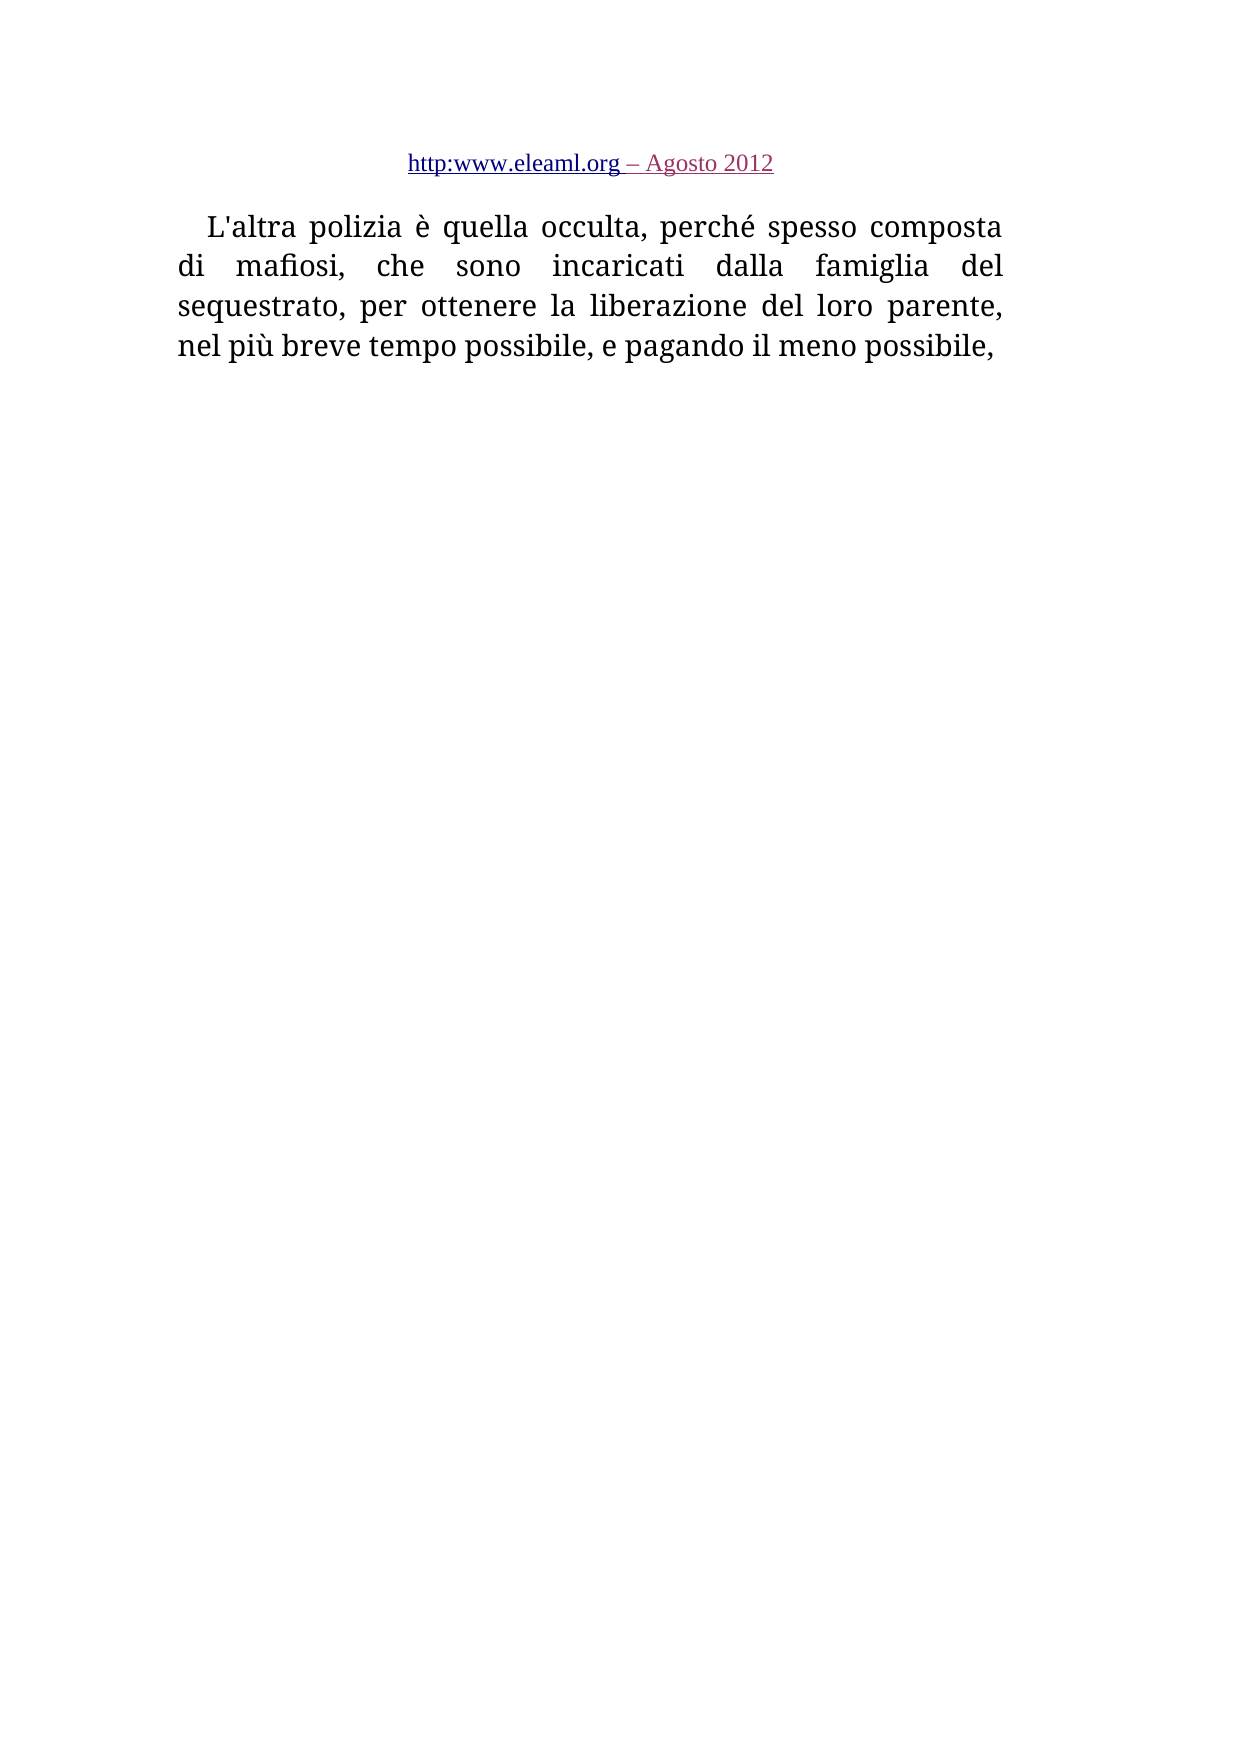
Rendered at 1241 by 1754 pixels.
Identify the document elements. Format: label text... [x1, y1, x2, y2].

text L'altra polizia è quella occulta, perché spesso composta di mafiosi, che sono incaricati dalla famiglia del sequestrato, per ottenere la liberazione del loro parente, nel più breve tempo possibile, e pagando il meno possibile, [177, 206, 1004, 364]
